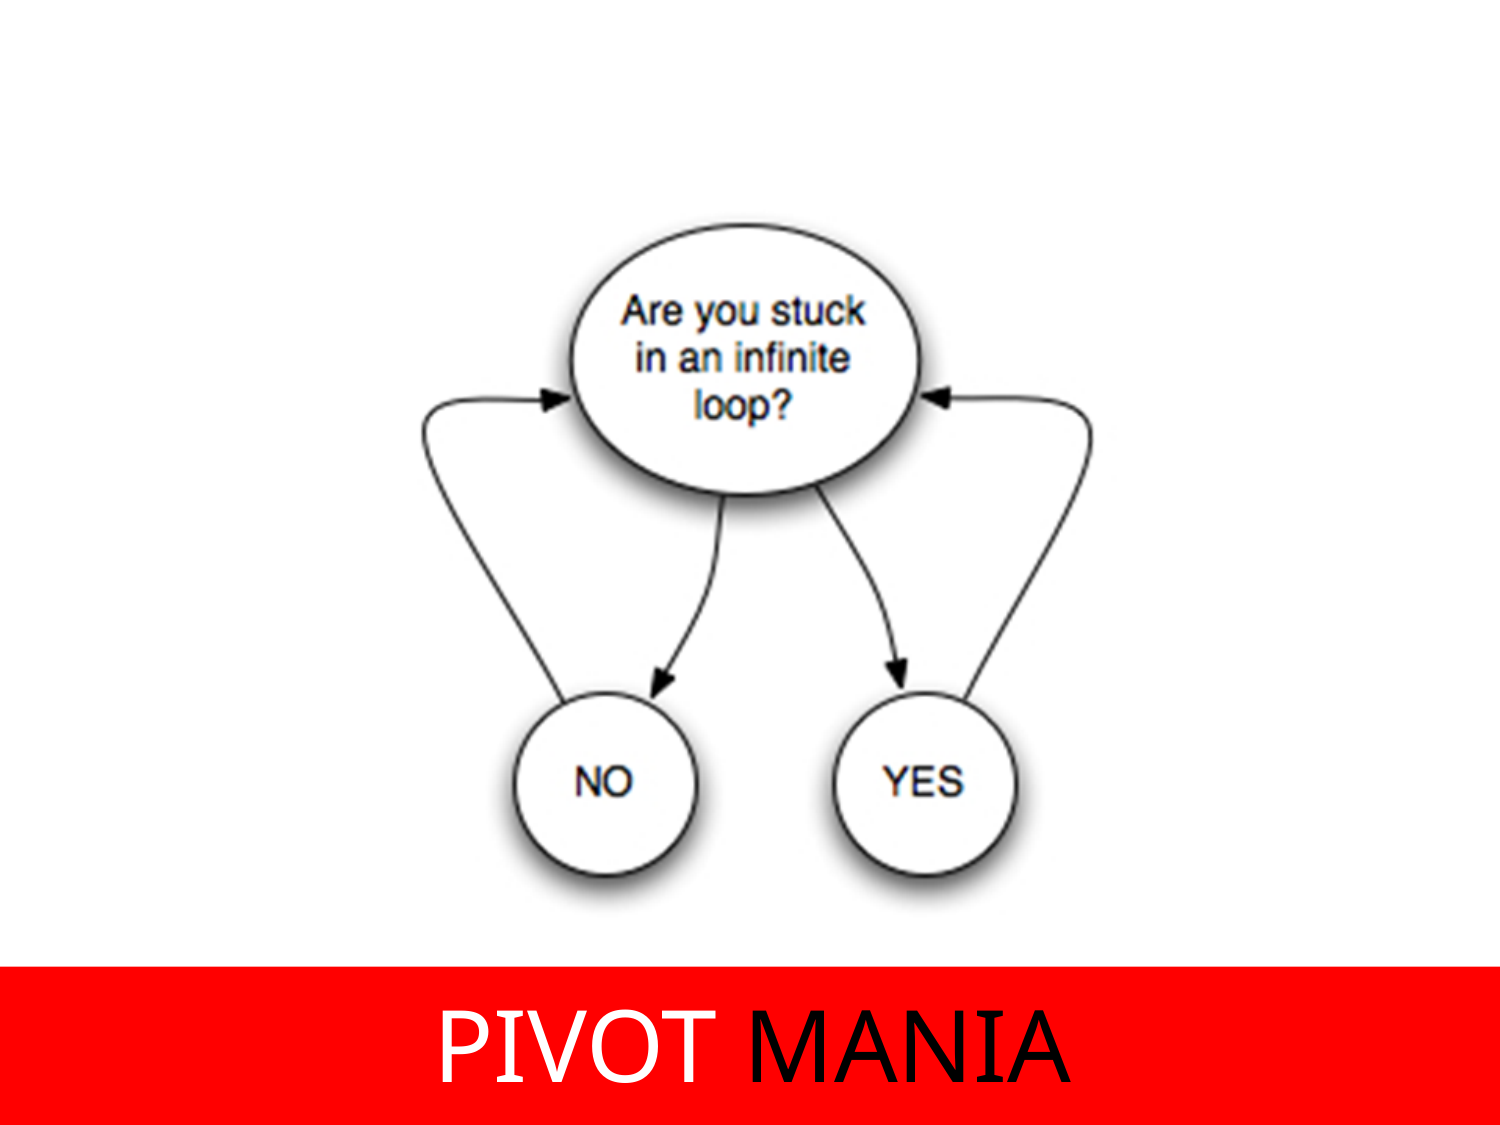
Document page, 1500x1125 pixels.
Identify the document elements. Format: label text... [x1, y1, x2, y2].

list PIVOT MANIA [28, 974, 1478, 1111]
picture [362, 187, 1146, 938]
